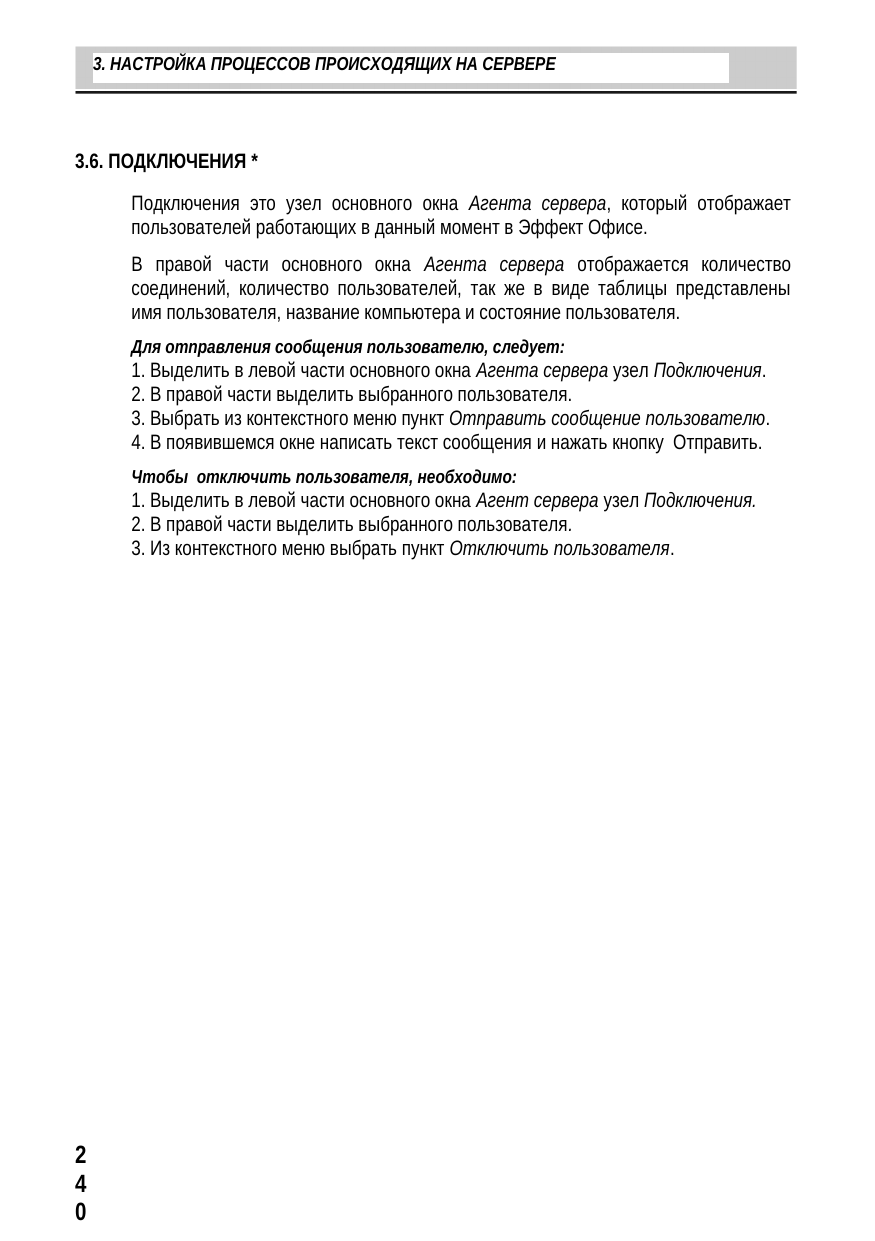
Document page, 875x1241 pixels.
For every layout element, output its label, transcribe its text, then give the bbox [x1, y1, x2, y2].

list Выбрать из контекстного меню пункт Отправить сообщение пользователю. [131, 406, 791, 429]
text Чтобы отключить пользователя, необходимо: [131, 466, 791, 488]
list Из контекстного меню выбрать пункт Отключить пользователя. [131, 536, 791, 559]
subtitle 3.6. Подключения * [75, 149, 791, 173]
text Для отправления сообщения пользователю, следует: [131, 336, 791, 358]
list Выделить в левой части основного окна Агент сервера узел Подключения. [131, 488, 791, 512]
text Подключения это узел основного окна Агента сервера, который отображает пользователей работающих в данный момент в Эффект Офисе. [131, 191, 791, 239]
list В правой части выделить выбранного пользователя. [131, 382, 791, 406]
list В появившемся окне написать текст сообщения и нажать кнопку Отправить. [131, 429, 791, 453]
list В правой части выделить выбранного пользователя. [131, 512, 791, 536]
list Выделить в левой части основного окна Агента сервера узел Подключения. [131, 358, 791, 382]
text В правой части основного окна Агента сервера отображается количество соединений, количество пользователей, так же в виде таблицы представлены имя пользователя, название компьютера и состояние пользователя. [131, 252, 791, 324]
